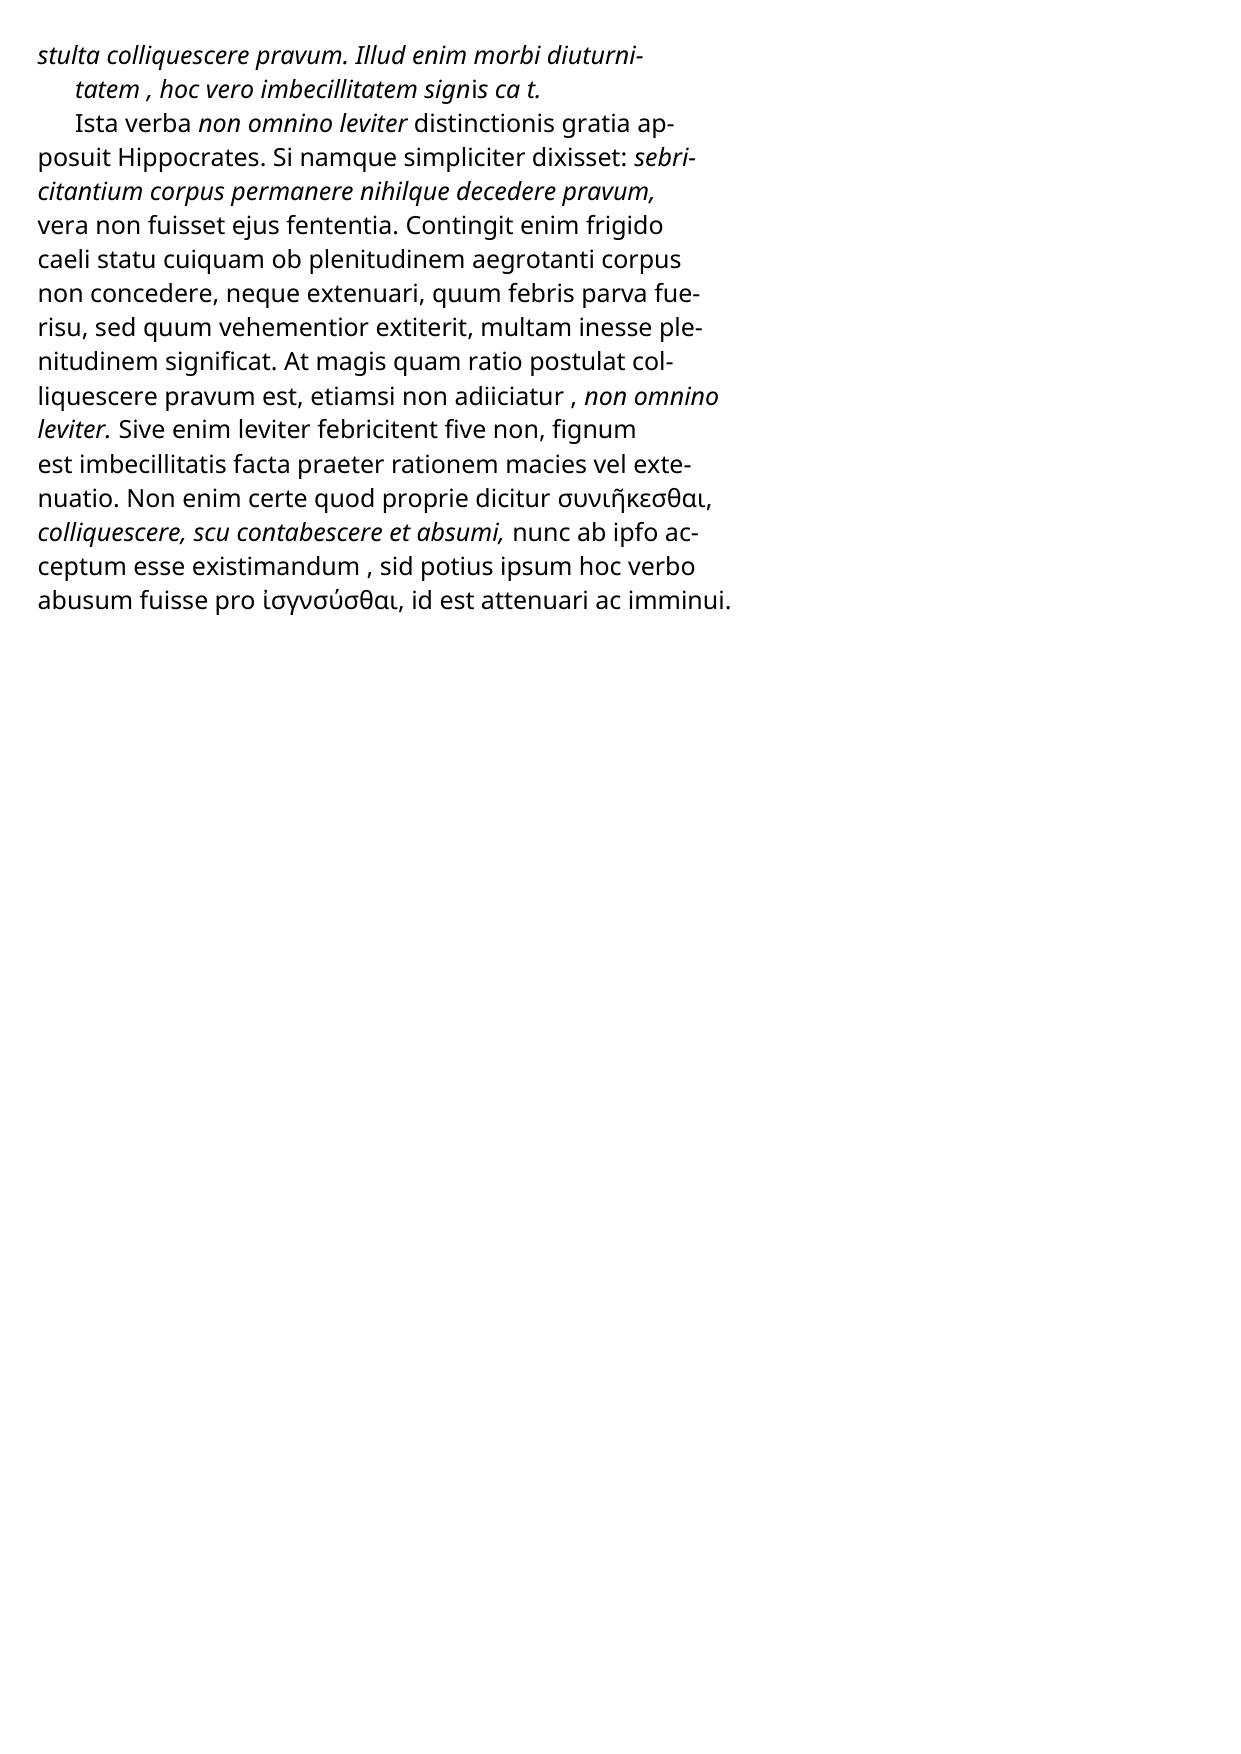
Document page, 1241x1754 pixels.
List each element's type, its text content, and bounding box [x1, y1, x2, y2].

text Ista verba non omnino leviter distinctionis gratia ap- posuit Hippocrates. Si namque simpliciter dixisset: sebri- citantium corpus permanere nihilque decedere pravum, vera non fuisset ejus fententia. Contingit enim frigido caeli statu cuiquam ob plenitudinem aegrotanti corpus non concedere, neque extenuari, quum febris parva fue- risu, sed quum vehementior extiterit, multam inesse ple- nitudinem significat. At magis quam ratio postulat col- liquescere pravum est, etiamsi non adiiciatur , non omnino leviter. Sive enim leviter febricitent five non, fignum est imbecillitatis facta praeter rationem macies vel exte- nuatio. Non enim certe quod proprie dicitur συνιῆκεσθαι, colliquescere, scu contabescere et absumi, nunc ab ipfo ac- ceptum esse existimandum , sid potius ipsum hoc verbo abusum fuisse pro ἰσγνσύσθαι, id est attenuari ac imminui. [37, 106, 1203, 617]
text stulta colliquescere pravum. Illud enim morbi diuturni- tatem , hoc vero imbecillitatem signis ca t. [37, 37, 1203, 106]
